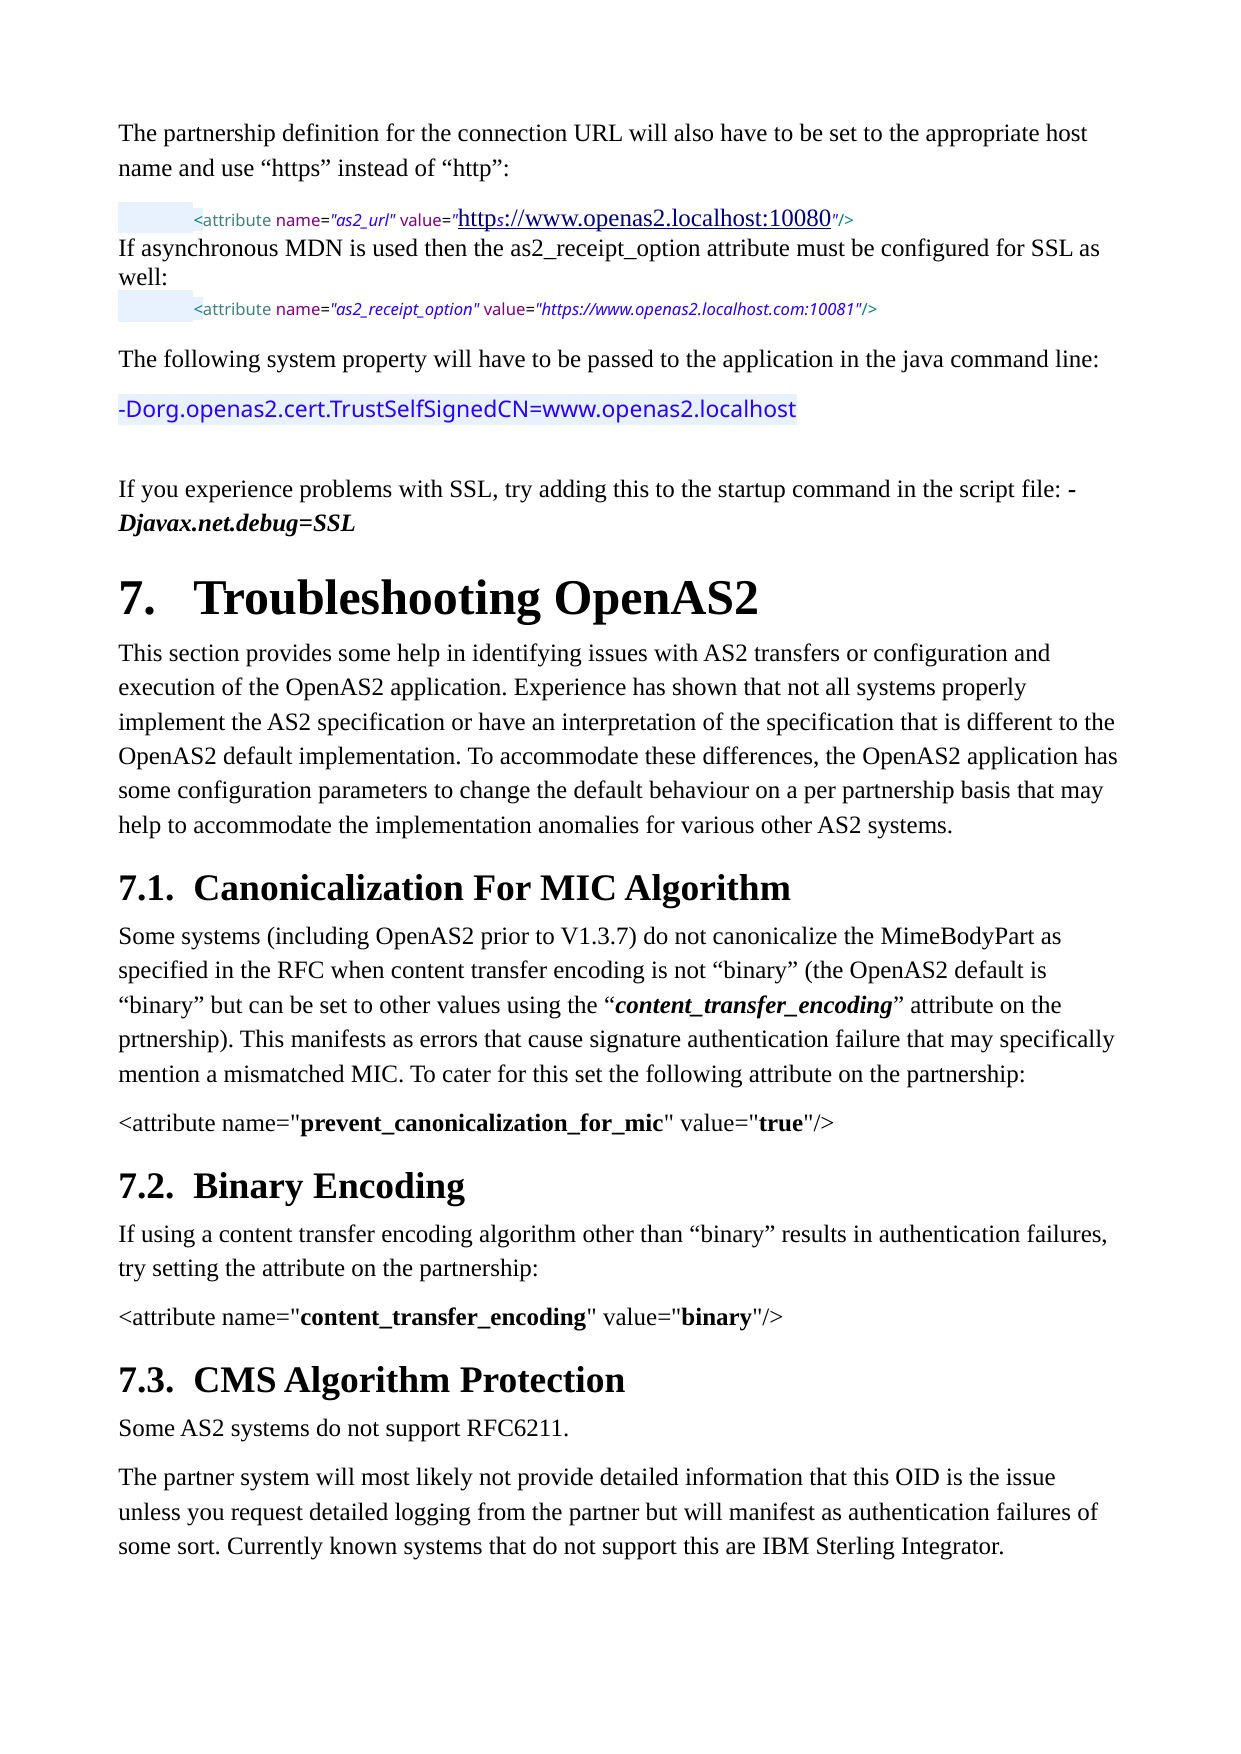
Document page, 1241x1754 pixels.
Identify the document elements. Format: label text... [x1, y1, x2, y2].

text If asynchronous MDN is used then the as2_receipt_option attribute must be configured for SSL as well: [118, 233, 1122, 290]
subtitle CMS Algorithm Protection [118, 1358, 1122, 1401]
text -Dorg.openas2.cert.TrustSelfSignedCN=www.openas2.localhost [118, 393, 1122, 425]
text If you experience problems with SSL, try adding this to the startup command in the script file: -Djavax.net.debug=SSL [118, 474, 1122, 537]
subtitle Troubleshooting OpenAS2 [118, 568, 1122, 625]
text <attribute name="prevent_canonicalization_for_mic" value="true"/> [118, 1108, 1122, 1137]
text <attribute name="as2_receipt_option" value="https://www.openas2.localhost.com:10081"/> [118, 290, 1122, 322]
text This section provides some help in identifying issues with AS2 transfers or configuration and execution of the OpenAS2 application. Experience has shown that not all systems properly implement the AS2 specification or have an interpretation of the specification that is different to the OpenAS2 default implementation. To accommodate these differences, the OpenAS2 application has some configuration parameters to change the default behaviour on a per partnership basis that may help to accommodate the implementation anomalies for various other AS2 systems. [118, 638, 1122, 839]
text <attribute name="as2_url" value="https://www.openas2.localhost:10080"/> [118, 202, 1122, 233]
text <attribute name="content_transfer_encoding" value="binary"/> [118, 1302, 1122, 1331]
text The partnership definition for the connection URL will also have to be set to the appropriate host name and use “https” instead of “http”: [118, 118, 1122, 181]
text The partner system will most likely not provide detailed information that this OID is the issue unless you request detailed logging from the partner but will manifest as authentication failures of some sort. Currently known systems that do not support this are IBM Sterling Integrator. [118, 1462, 1122, 1560]
subtitle Canonicalization For MIC Algorithm [118, 865, 1122, 908]
text The following system property will have to be passed to the application in the java command line: [118, 344, 1122, 373]
text Some AS2 systems do not support RFC6211. [118, 1413, 1122, 1442]
subtitle Binary Encoding [118, 1163, 1122, 1206]
text Some systems (including OpenAS2 prior to V1.3.7) do not canonicalize the MimeBodyPart as specified in the RFC when content transfer encoding is not “binary” (the OpenAS2 default is “binary” but can be set to other values using the “content_transfer_encoding” attribute on the prtnership). This manifests as errors that cause signature authentication failure that may specifically mention a mismatched MIC. To cater for this set the following attribute on the partnership: [118, 921, 1122, 1088]
text If using a content transfer encoding algorithm other than “binary” results in authentication failures, try setting the attribute on the partnership: [118, 1219, 1122, 1282]
